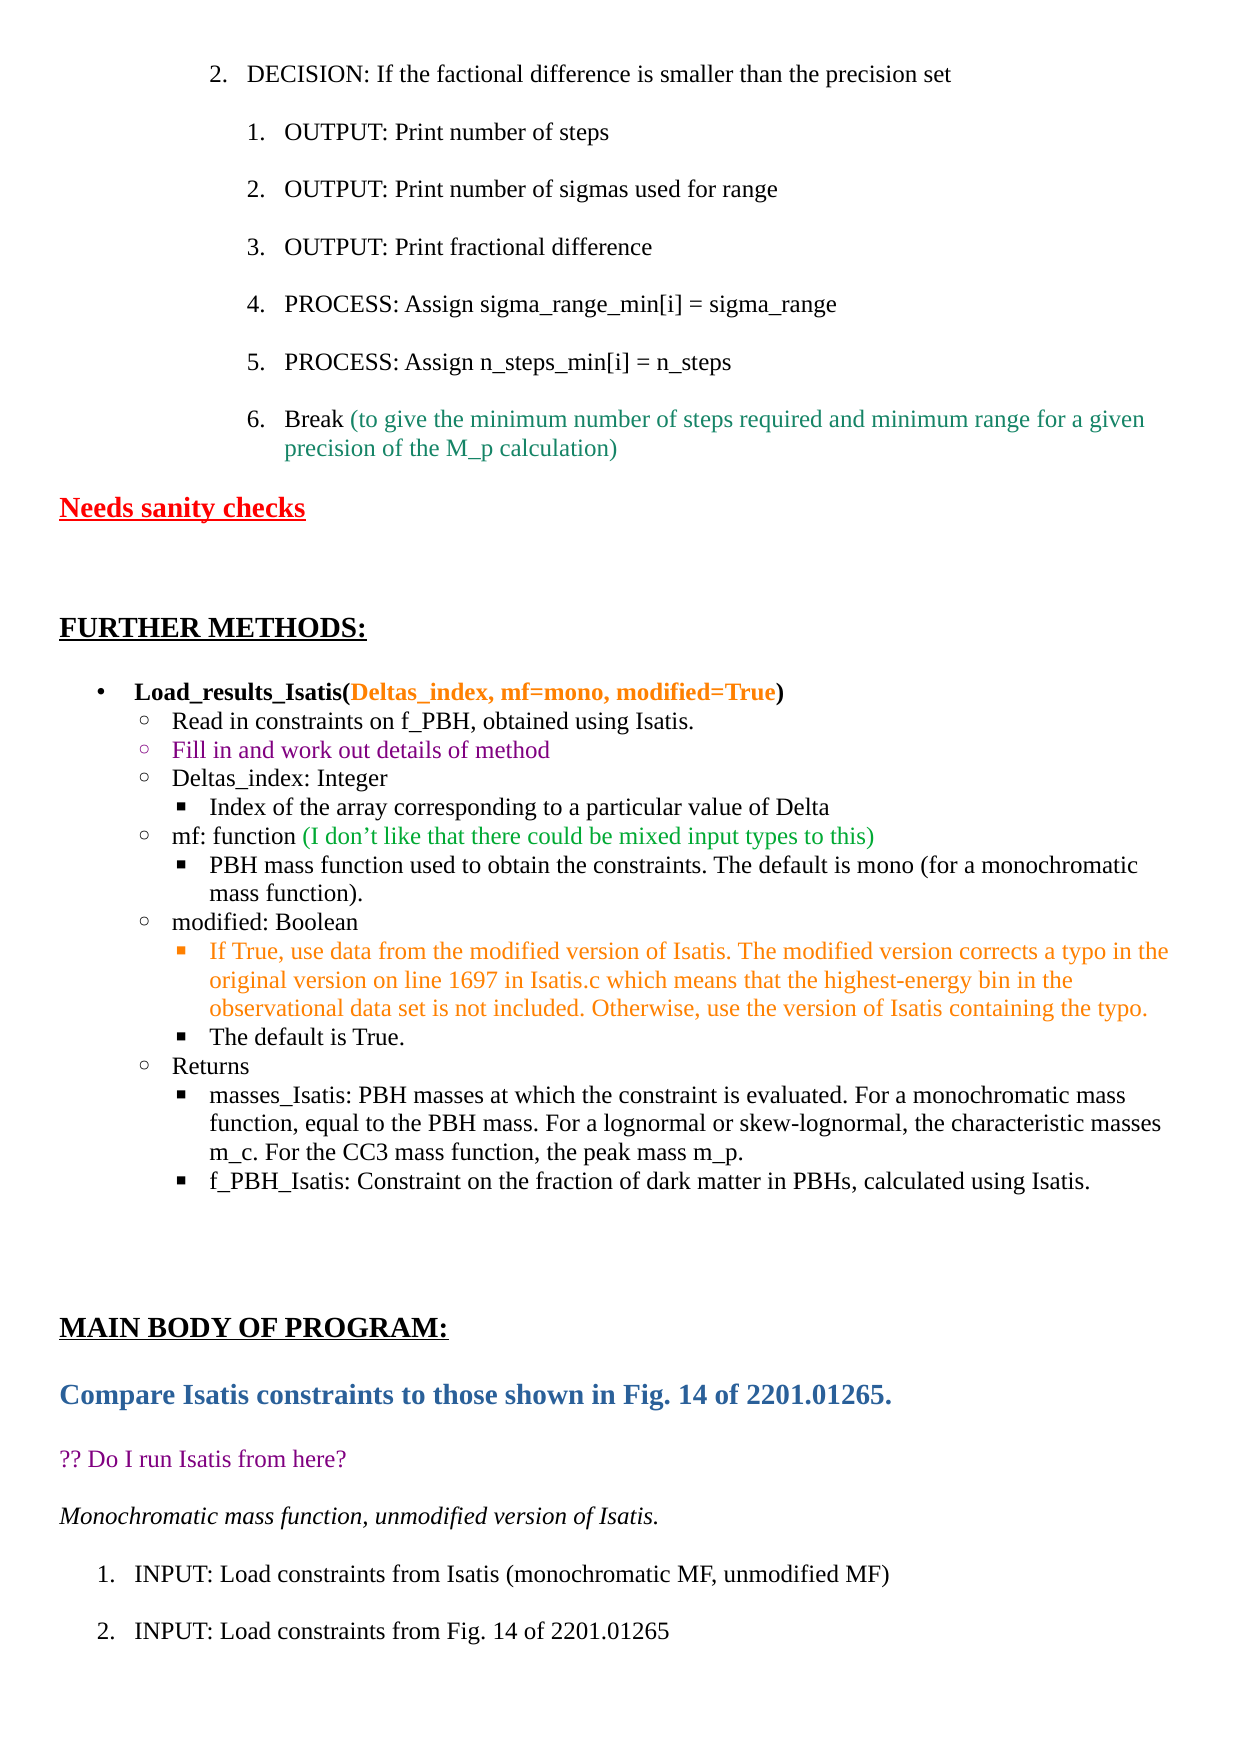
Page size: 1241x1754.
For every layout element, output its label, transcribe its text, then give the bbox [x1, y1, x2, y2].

list INPUT: Load constraints from Fig. 14 of 2201.01265 [97, 1616, 1181, 1645]
text Needs sanity checks [59, 490, 1181, 524]
list PBH mass function used to obtain the constraints. The default is mono (for a monochromatic mass function). [172, 850, 1181, 907]
text MAIN BODY OF PROGRAM: [59, 1310, 1181, 1343]
list Returns [134, 1051, 1181, 1080]
list masses_Isatis: PBH masses at which the constraint is evaluated. For a monochromatic mass function, equal to the PBH mass. For a lognormal or skew-lognormal, the characteristic masses m_c. For the CC3 mass function, the peak mass m_p. [172, 1080, 1181, 1166]
list mf: function (I don’t like that there could be mixed input types to this) [134, 821, 1181, 850]
list If True, use data from the modified version of Isatis. The modified version corrects a typo in the original version on line 1697 in Isatis.c which means that the highest-energy bin in the observational data set is not included. Otherwise, use the version of Isatis containing the typo. [172, 936, 1181, 1022]
text Compare Isatis constraints to those shown in Fig. 14 of 2201.01265. [59, 1377, 1181, 1410]
list Break (to give the minimum number of steps required and minimum range for a given precision of the M_p calculation) [247, 404, 1181, 462]
list OUTPUT: Print number of sigmas used for range [247, 174, 1181, 203]
list Read in constraints on f_PBH, obtained using Isatis. [134, 706, 1181, 735]
list PROCESS: Assign sigma_range_min[i] = sigma_range [247, 289, 1181, 318]
list The default is True. [172, 1022, 1181, 1051]
list Load_results_Isatis(Deltas_index, mf=mono, modified=True) [97, 677, 1181, 706]
list OUTPUT: Print number of steps [247, 117, 1181, 145]
list INPUT: Load constraints from Isatis (monochromatic MF, unmodified MF) [97, 1559, 1181, 1588]
list Index of the array corresponding to a particular value of Delta [172, 792, 1181, 821]
list PROCESS: Assign n_steps_min[i] = n_steps [247, 347, 1181, 375]
list DECISION: If the factional difference is smaller than the precision set [209, 59, 1181, 88]
text ?? Do I run Isatis from here? [59, 1444, 1181, 1473]
list Fill in and work out details of method [134, 735, 1181, 763]
list f_PBH_Isatis: Constraint on the fraction of dark matter in PBHs, calculated using Isatis. [172, 1166, 1181, 1195]
text FURTHER METHODS: [59, 610, 1181, 644]
list Deltas_index: Integer [134, 763, 1181, 792]
list modified: Boolean [134, 907, 1181, 936]
list OUTPUT: Print fractional difference [247, 232, 1181, 260]
text Monochromatic mass function, unmodified version of Isatis. [59, 1501, 1181, 1530]
